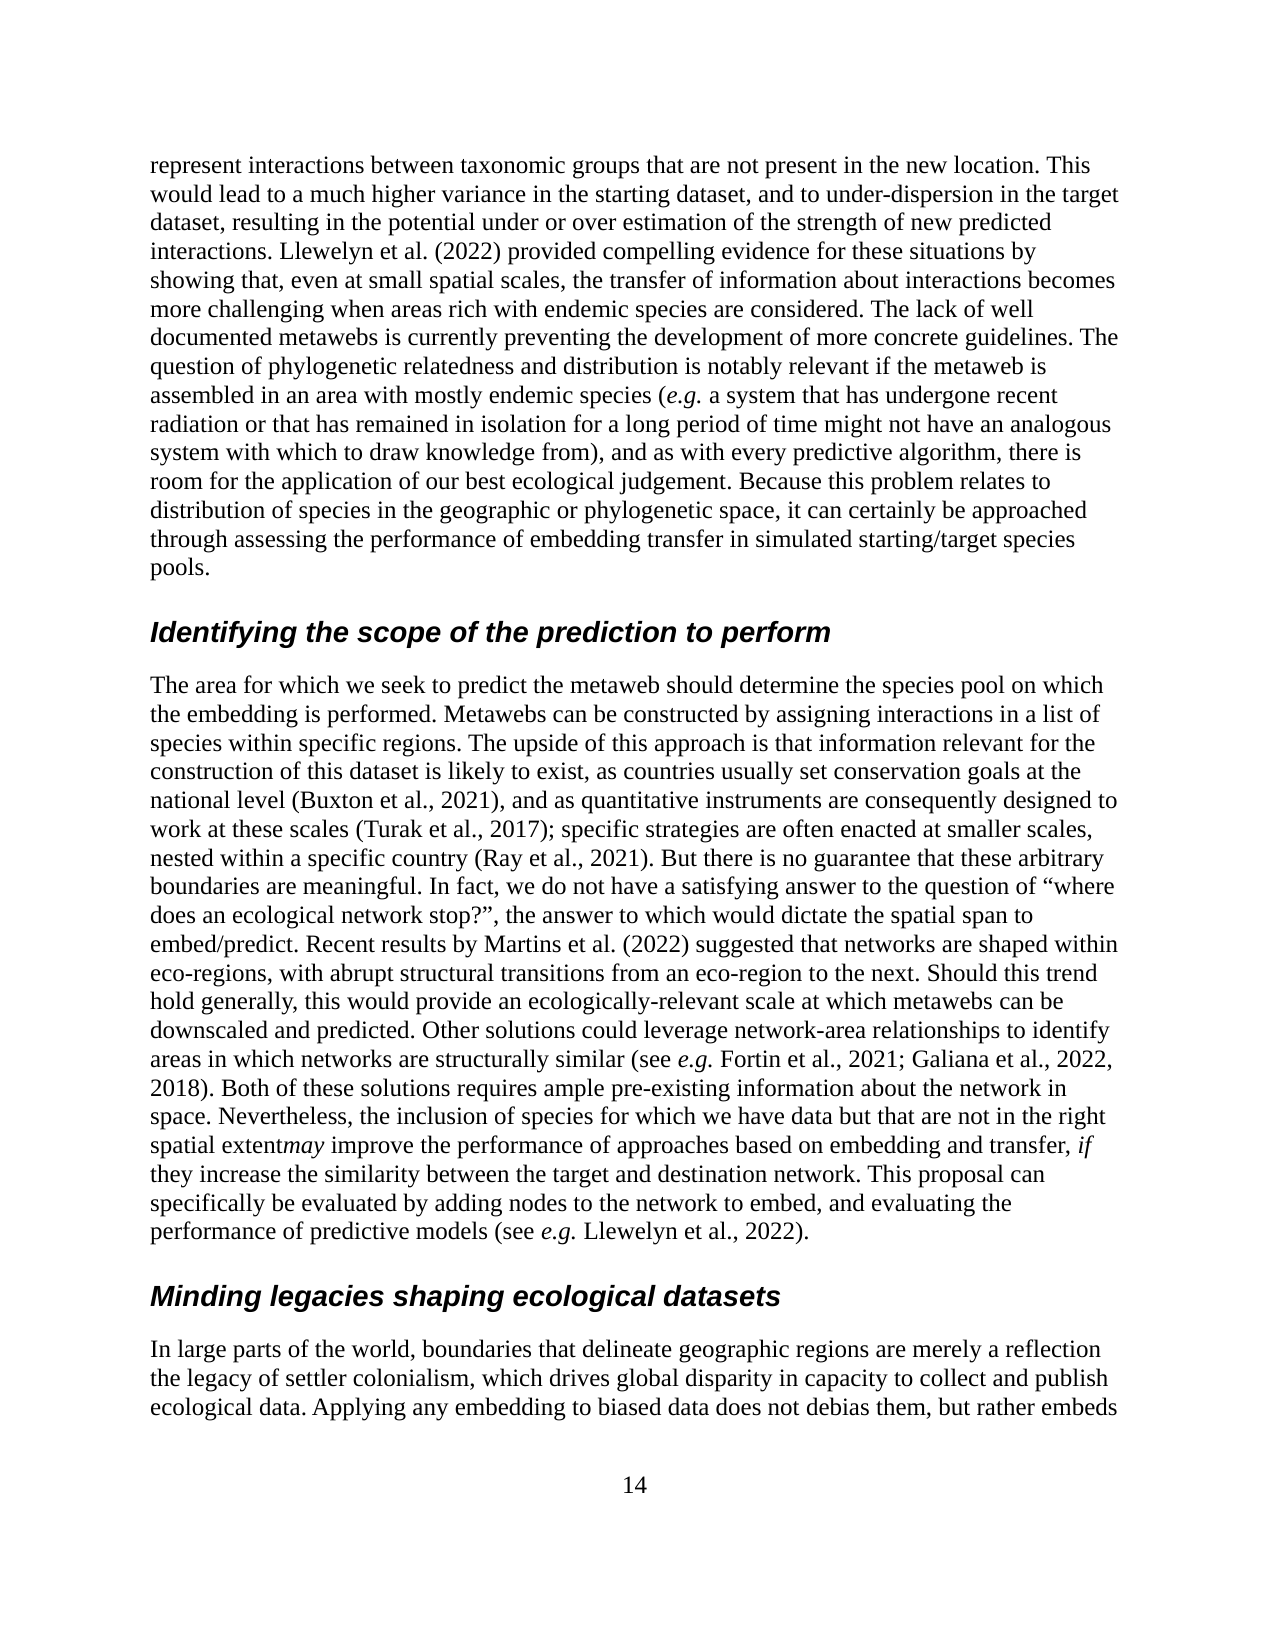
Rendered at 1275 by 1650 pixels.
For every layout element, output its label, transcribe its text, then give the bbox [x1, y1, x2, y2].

subtitle Minding legacies shaping ecological datasets [150, 1279, 1125, 1313]
text represent interactions between taxonomic groups that are not present in the new location. This would lead to a much higher variance in the starting dataset, and to under-dispersion in the target dataset, resulting in the potential under or over estimation of the strength of new predicted interactions. Llewelyn et al. (2022) provided compelling evidence for these situations by showing that, even at small spatial scales, the transfer of information about interactions becomes more challenging when areas rich with endemic species are considered. The lack of well documented metawebs is currently preventing the development of more concrete guidelines. The question of phylogenetic relatedness and distribution is notably relevant if the metaweb is assembled in an area with mostly endemic species (e.g. a system that has undergone recent radiation or that has remained in isolation for a long period of time might not have an analogous system with which to draw knowledge from), and as with every predictive algorithm, there is room for the application of our best ecological judgement. Because this problem relates to distribution of species in the geographic or phylogenetic space, it can certainly be approached through assessing the performance of embedding transfer in simulated starting/target species pools. [150, 150, 1125, 581]
subtitle Identifying the scope of the prediction to perform [150, 615, 1125, 649]
text The area for which we seek to predict the metaweb should determine the species pool on which the embedding is performed. Metawebs can be constructed by assigning interactions in a list of species within specific regions. The upside of this approach is that information relevant for the construction of this dataset is likely to exist, as countries usually set conservation goals at the national level (Buxton et al., 2021), and as quantitative instruments are consequently designed to work at these scales (Turak et al., 2017); specific strategies are often enacted at smaller scales, nested within a specific country (Ray et al., 2021). But there is no guarantee that these arbitrary boundaries are meaningful. In fact, we do not have a satisfying answer to the question of “where does an ecological network stop?”, the answer to which would dictate the spatial span to embed/predict. Recent results by Martins et al. (2022) suggested that networks are shaped within eco-regions, with abrupt structural transitions from an eco-region to the next. Should this trend hold generally, this would provide an ecologically-relevant scale at which metawebs can be downscaled and predicted. Other solutions could leverage network-area relationships to identify areas in which networks are structurally similar (see e.g. Fortin et al., 2021; Galiana et al., 2022, 2018). Both of these solutions requires ample pre-existing information about the network in space. Nevertheless, the inclusion of species for which we have data but that are not in the right spatial extentmay improve the performance of approaches based on embedding and transfer, if they increase the similarity between the target and destination network. This proposal can specifically be evaluated by adding nodes to the network to embed, and evaluating the performance of predictive models (see e.g. Llewelyn et al., 2022). [150, 670, 1125, 1245]
text In large parts of the world, boundaries that delineate geographic regions are merely a reflection the legacy of settler colonialism, which drives global disparity in capacity to collect and publish ecological data. Applying any embedding to biased data does not debias them, but rather embeds [150, 1334, 1125, 1420]
